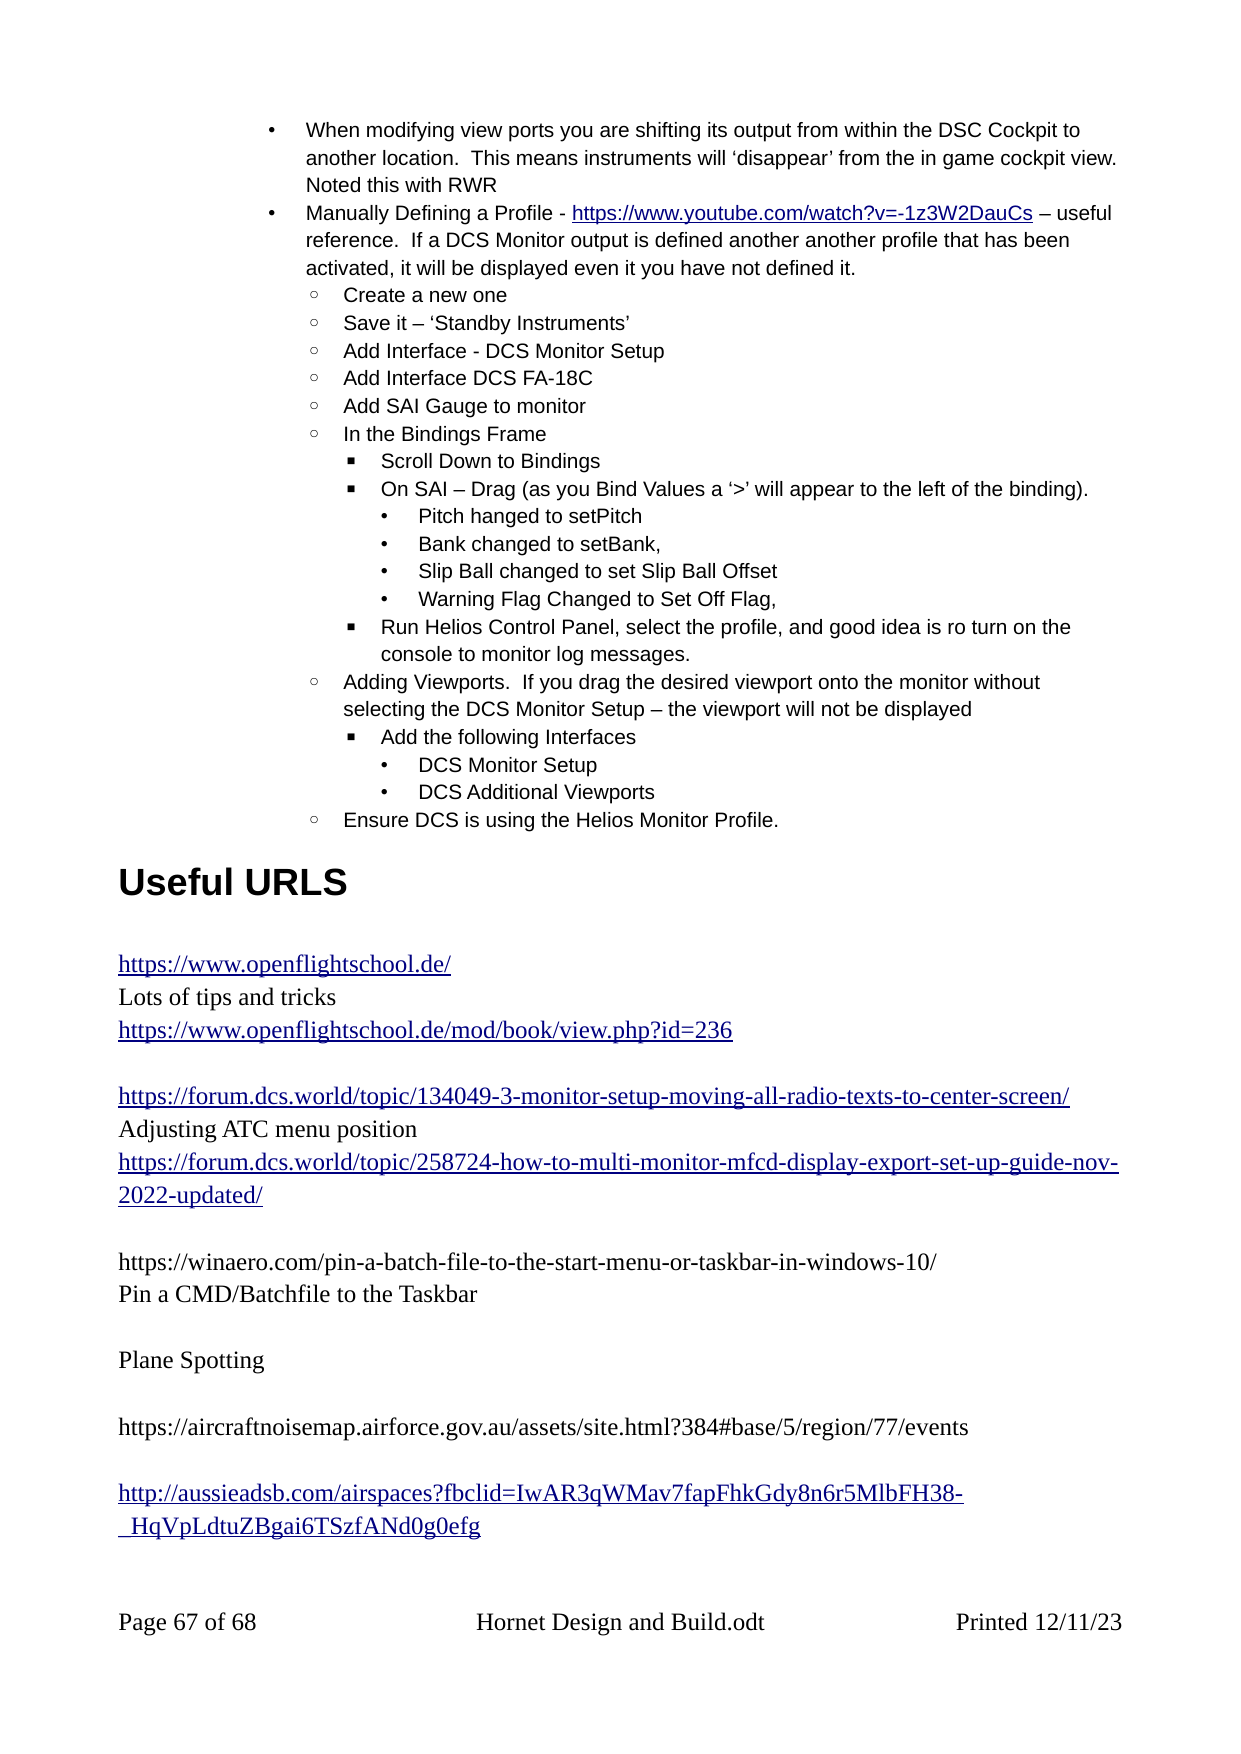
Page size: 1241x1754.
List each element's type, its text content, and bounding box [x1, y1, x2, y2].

list Add SAI Gauge to monitor [306, 394, 1122, 418]
text https://forum.dcs.world/topic/134049-3-monitor-setup-moving-all-radio-texts-to-center-screen/ [118, 1081, 1122, 1110]
list Create a new one [306, 283, 1122, 307]
text Adjusting ATC menu position [118, 1114, 1122, 1143]
list Manually Defining a Profile - https://www.youtube.com/watch?v=-1z3W2DauCs – useful reference. If a DCS Monitor output is defined another another profile that has been activated, it will be displayed even it you have not defined it. [268, 201, 1122, 280]
list In the Bindings Frame [306, 421, 1122, 445]
text https://www.openflightschool.de/mod/book/view.php?id=236 [118, 1015, 1122, 1044]
list Save it – ‘Standby Instruments’ [306, 311, 1122, 335]
list DCS Monitor Setup [381, 752, 1122, 776]
text https://aircraftnoisemap.airforce.gov.au/assets/site.html?384#base/5/region/77/events [118, 1412, 1122, 1440]
list Slip Ball changed to set Slip Ball Offset [381, 559, 1122, 583]
list When modifying view ports you are shifting its output from within the DSC Cockpit to another location. This means instruments will ‘disappear’ from the in game cockpit view. Noted this with RWR [268, 118, 1122, 197]
text https://winaero.com/pin-a-batch-file-to-the-start-menu-or-taskbar-in-windows-10/ [118, 1247, 1122, 1275]
list Add the following Interfaces [343, 725, 1122, 749]
text http://aussieadsb.com/airspaces?fbclid=IwAR3qWMav7fapFhkGdy8n6r5MlbFH38-_HqVpLdtuZBgai6TSzfANd0g0efg [118, 1478, 1122, 1539]
list On SAI – Drag (as you Bind Values a ‘>’ will appear to the left of the binding). [343, 477, 1122, 501]
list Pitch hanged to setPitch [381, 504, 1122, 528]
list Adding Viewports. If you drag the desired viewport onto the monitor without selecting the DCS Monitor Setup – the viewport will not be displayed [306, 670, 1122, 721]
text https://www.openflightschool.de/ [118, 949, 1122, 978]
text Plane Spotting [118, 1346, 1122, 1374]
subtitle Useful URLS [118, 860, 1122, 904]
list Warning Flag Changed to Set Off Flag, [381, 587, 1122, 611]
list Bank changed to setBank, [381, 532, 1122, 556]
text Pin a CMD/Batchfile to the Taskbar [118, 1279, 1122, 1308]
list Scroll Down to Bindings [343, 449, 1122, 473]
list DCS Additional Viewports [381, 780, 1122, 804]
text https://forum.dcs.world/topic/258724-how-to-multi-monitor-mfcd-display-export-set-up-guide-nov-2022-updated/ [118, 1147, 1122, 1209]
list Add Interface DCS FA-18C [306, 366, 1122, 390]
list Add Interface - DCS Monitor Setup [306, 338, 1122, 363]
list Run Helios Control Panel, select the profile, and good idea is ro turn on the console to monitor log messages. [343, 614, 1122, 666]
text Lots of tips and tricks [118, 982, 1122, 1011]
list Ensure DCS is using the Helios Monitor Profile. [306, 808, 1122, 832]
